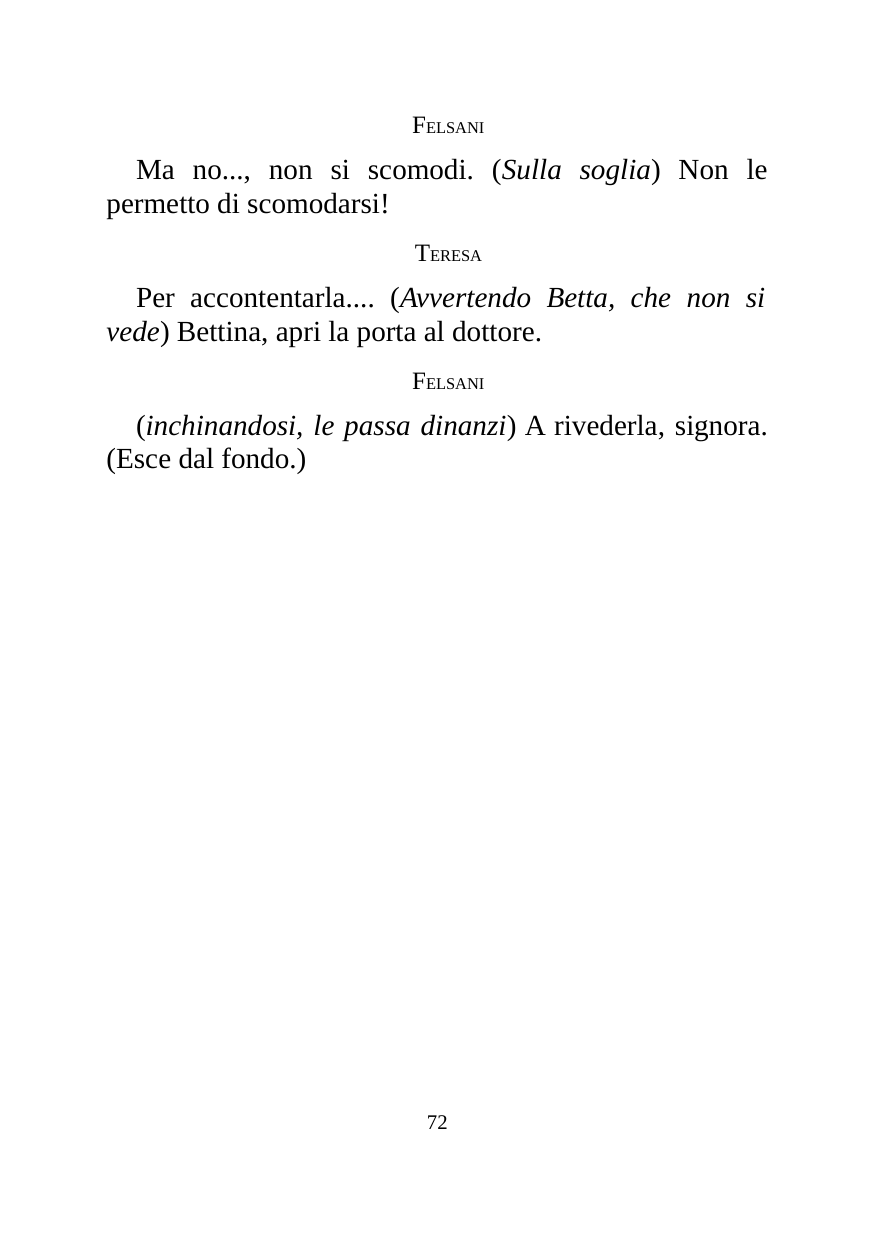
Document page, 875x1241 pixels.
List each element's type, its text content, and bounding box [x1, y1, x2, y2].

text Felsani [106, 362, 768, 396]
text Ma no..., non si scomodi. (Sulla soglia) Non le permetto di scomodarsi! [106, 152, 768, 219]
text Felsani [106, 106, 768, 140]
text Per accontentarla.... (Avvertendo Betta, che non si vede) Bettina, apri la porta al dottore. [106, 280, 768, 347]
text (inchinandosi, le passa dinanzi) A rivederla, signora. (Esce dal fondo.) [106, 408, 768, 475]
text Teresa [106, 234, 768, 268]
